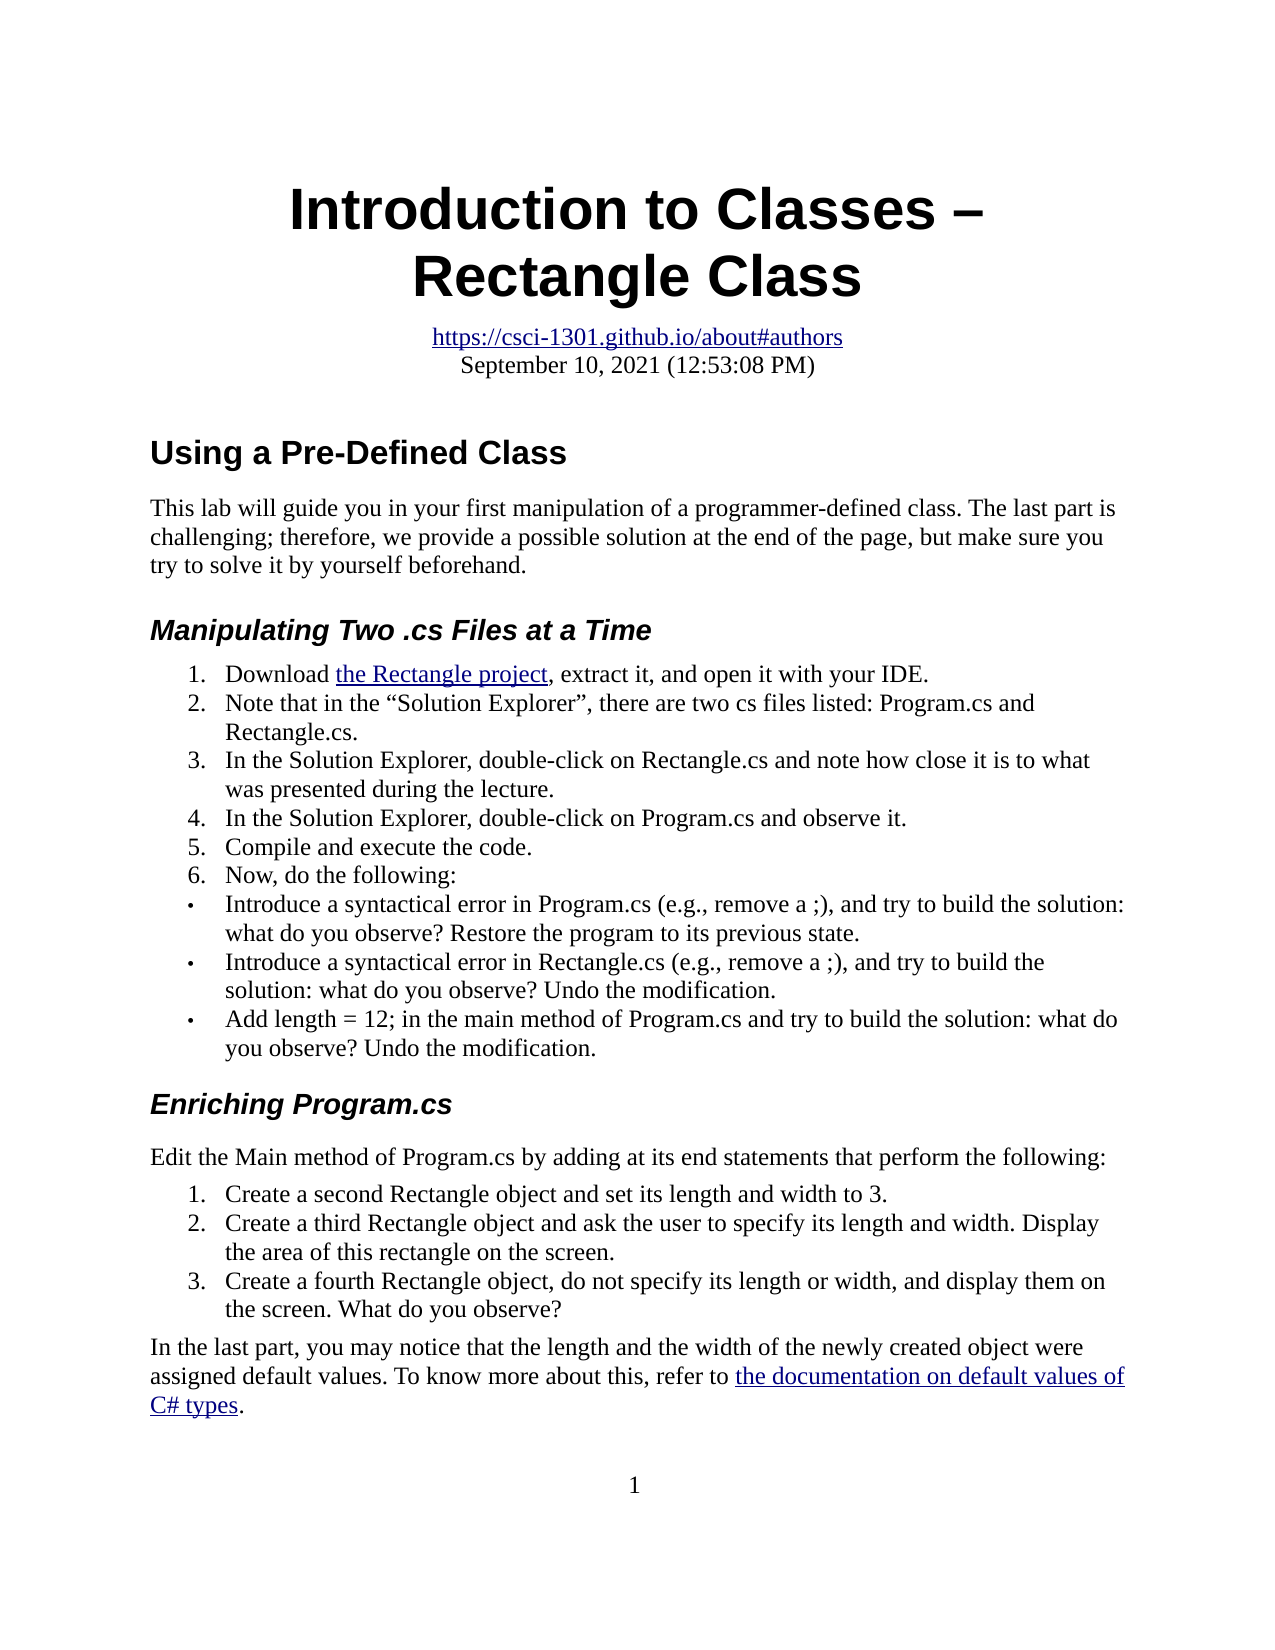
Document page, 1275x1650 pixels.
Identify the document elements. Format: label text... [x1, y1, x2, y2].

list In the Solution Explorer, double-click on Rectangle.cs and note how close it is to what was presented during the lecture. [187, 746, 1125, 803]
text September 10, 2021 (12:53:08 PM) [150, 350, 1125, 379]
subtitle Manipulating Two .cs Files at a Time [150, 613, 1125, 647]
list Create a third Rectangle object and ask the user to specify its length and width. Display the area of this rectangle on the screen. [187, 1208, 1125, 1266]
subtitle Enriching Program.cs [150, 1087, 1125, 1120]
text https://csci-1301.github.io/about#authors [150, 322, 1125, 350]
list In the Solution Explorer, double-click on Program.cs and observe it. [187, 803, 1125, 832]
text This lab will guide you in your first manipulation of a programmer-defined class. The last part is challenging; therefore, we provide a possible solution at the end of the page, but make sure you try to solve it by yourself beforehand. [150, 493, 1125, 579]
list Note that in the “Solution Explorer”, there are two cs files listed: Program.cs and Rectangle.cs. [187, 688, 1125, 746]
list Create a fourth Rectangle object, do not specify its length or width, and display them on the screen. What do you observe? [187, 1266, 1125, 1323]
list Create a second Rectangle object and set its length and width to 3. [187, 1179, 1125, 1208]
subtitle Using a Pre-Defined Class [150, 433, 1125, 472]
list Add length = 12; in the main method of Program.cs and try to build the solution: what do you observe? Undo the modification. [187, 1004, 1125, 1062]
text In the last part, you may notice that the length and the width of the newly created object were assigned default values. To know more about this, refer to the documentation on default values of C# types. [150, 1332, 1125, 1418]
text Edit the Main method of Program.cs by adding at its end statements that perform the following: [150, 1142, 1125, 1171]
list Introduce a syntactical error in Rectangle.cs (e.g., remove a ;), and try to build the solution: what do you observe? Undo the modification. [187, 947, 1125, 1004]
list Now, do the following: [187, 861, 1125, 889]
list Compile and execute the code. [187, 832, 1125, 861]
list Download the Rectangle project, extract it, and open it with your IDE. [187, 659, 1125, 688]
title Introduction to Classes – Rectangle Class [150, 175, 1125, 309]
list Introduce a syntactical error in Program.cs (e.g., remove a ;), and try to build the solution: what do you observe? Restore the program to its previous state. [187, 889, 1125, 947]
